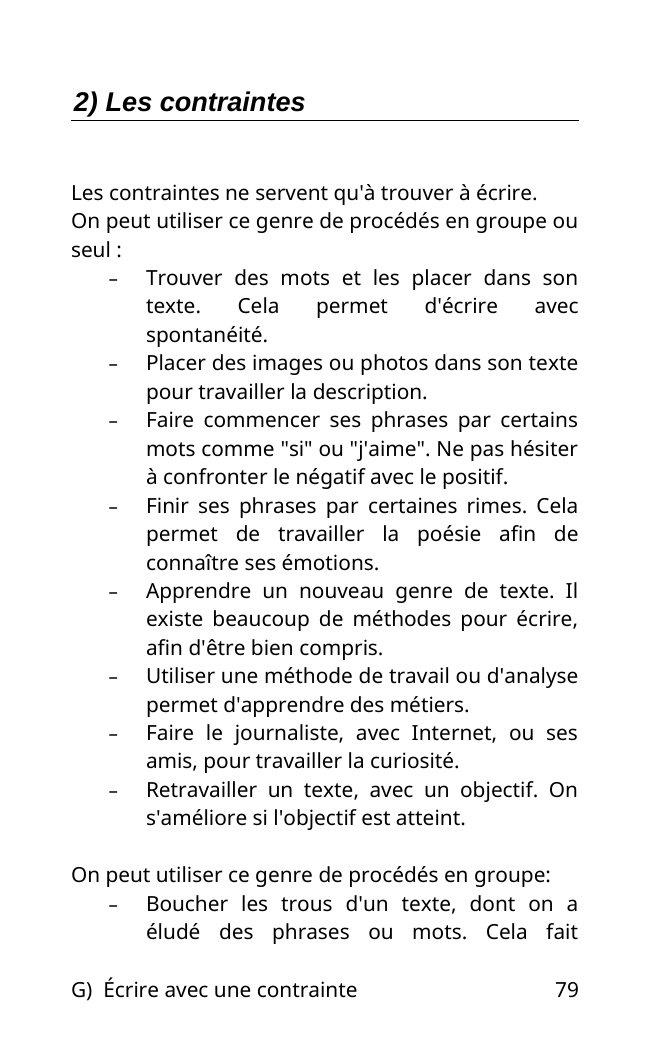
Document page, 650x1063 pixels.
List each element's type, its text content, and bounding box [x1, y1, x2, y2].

list Utiliser une méthode de travail ou d'analyse permet d'apprendre des métiers. [108, 661, 579, 718]
list Apprendre un nouveau genre de texte. Il existe beaucoup de méthodes pour écrire, afin d'être bien compris. [108, 576, 579, 661]
list Placer des images ou photos dans son texte pour travailler la description. [108, 348, 579, 405]
list Faire commencer ses phrases par certains mots comme "si" ou "j'aime". Ne pas hésiter à confronter le négatif avec le positif. [108, 405, 579, 491]
text On peut utiliser ce genre de procédés en groupe ou seul : [71, 206, 579, 263]
list Boucher les trous d'un texte, dont on a éludé des phrases ou mots. Cela fait [108, 889, 579, 946]
list Retravailler un texte, avec un objectif. On s'améliore si l'objectif est atteint. [108, 775, 579, 832]
subtitle Les contraintes [71, 84, 579, 120]
text Les contraintes ne servent qu'à trouver à écrire. [71, 178, 579, 206]
list Finir ses phrases par certaines rimes. Cela permet de travailler la poésie afin de connaître ses émotions. [108, 491, 579, 576]
list Trouver des mots et les placer dans son texte. Cela permet d'écrire avec spontanéité. [108, 263, 579, 348]
text On peut utiliser ce genre de procédés en groupe: [71, 860, 579, 889]
list Faire le journaliste, avec Internet, ou ses amis, pour travailler la curiosité. [108, 718, 579, 775]
